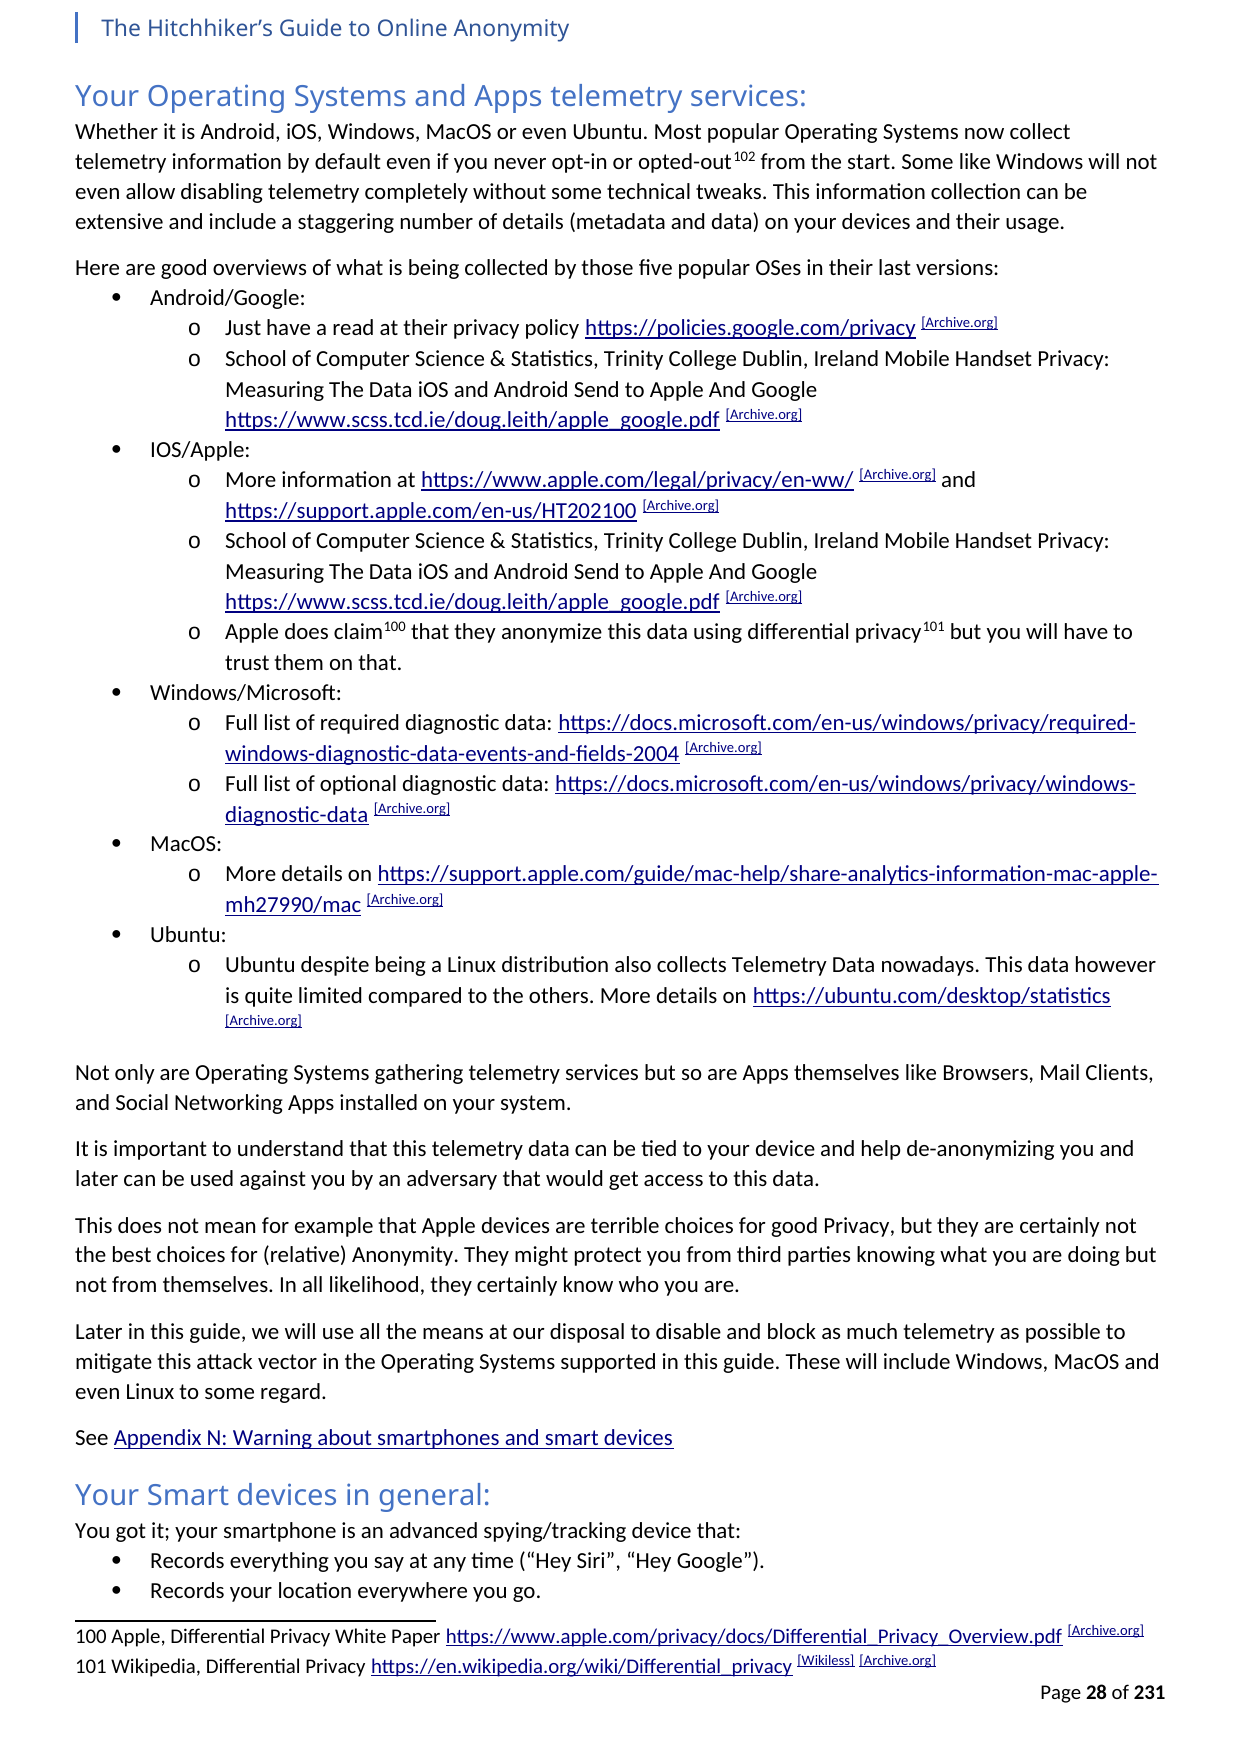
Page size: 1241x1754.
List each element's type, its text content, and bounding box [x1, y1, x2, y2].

text It is important to understand that this telemetry data can be tied to your device and help de-anonymizing you and later can be used against you by an adversary that would get access to this data. [75, 1134, 1165, 1192]
list School of Computer Science & Statistics, Trinity College Dublin, Ireland Mobile Handset Privacy: Measuring The Data iOS and Android Send to Apple And Google https://www.scss.tcd.ie/doug.leith/apple_google.pdf [Archive.org] [187, 526, 1165, 615]
subtitle Your Operating Systems and Apps telemetry services: [75, 75, 1165, 114]
list Records everything you say at any time (“Hey Siri”, “Hey Google”). [112, 1546, 1165, 1574]
list More information at https://www.apple.com/legal/privacy/en-ww/ [Archive.org] and https://support.apple.com/en-us/HT202100 [Archive.org] [187, 465, 1165, 524]
text See Appendix N: Warning about smartphones and smart devices [75, 1423, 1165, 1451]
text Later in this guide, we will use all the means at our disposal to disable and block as much telemetry as possible to mitigate this attack vector in the Operating Systems supported in this guide. These will include Windows, MacOS and even Linux to some regard. [75, 1317, 1165, 1405]
list IOS/Apple: [112, 435, 1165, 463]
text Not only are Operating Systems gathering telemetry services but so are Apps themselves like Browsers, Mail Clients, and Social Networking Apps installed on your system. [75, 1058, 1165, 1116]
list Full list of required diagnostic data: https://docs.microsoft.com/en-us/windows/privacy/required-windows-diagnostic-data-events-and-fields-2004 [Archive.org] [187, 708, 1165, 767]
list Windows/Microsoft: [112, 678, 1165, 706]
text This does not mean for example that Apple devices are terrible choices for good Privacy, but they are certainly not the best choices for (relative) Anonymity. They might protect you from third parties knowing what you are doing but not from themselves. In all likelihood, they certainly know who you are. [75, 1211, 1165, 1298]
text Here are good overviews of what is being collected by those five popular OSes in their last versions: [75, 253, 1165, 281]
subtitle Your Smart devices in general: [75, 1474, 1165, 1514]
list More details on https://support.apple.com/guide/mac-help/share-analytics-information-mac-apple-mh27990/mac [Archive.org] [187, 859, 1165, 918]
list Ubuntu: [112, 920, 1165, 948]
list Just have a read at their privacy policy https://policies.google.com/privacy [Archive.org] [187, 313, 1165, 342]
text You got it; your smartphone is an advanced spying/tracking device that: [75, 1517, 1165, 1544]
list School of Computer Science & Statistics, Trinity College Dublin, Ireland Mobile Handset Privacy: Measuring The Data iOS and Android Send to Apple And Google https://www.scss.tcd.ie/doug.leith/apple_google.pdf [Archive.org] [187, 344, 1165, 433]
list MacOS: [112, 829, 1165, 858]
list Apple, Differential Privacy White Paper https://www.apple.com/privacy/docs/Differential_Privacy_Overview.pdf [Archive.org] [75, 1621, 1165, 1649]
list Android/Google: [112, 283, 1165, 311]
list Records your location everywhere you go. [112, 1576, 1165, 1604]
list Wikipedia, Differential Privacy https://en.wikipedia.org/wiki/Differential_privacy [Wikiless] [Archive.org] [75, 1651, 1165, 1679]
text Whether it is Android, iOS, Windows, MacOS or even Ubuntu. Most popular Operating Systems now collect telemetry information by default even if you never opt-in or opted-out102 from the start. Some like Windows will not even allow disabling telemetry completely without some technical tweaks. This information collection can be extensive and include a staggering number of details (metadata and data) on your devices and their usage. [75, 117, 1165, 235]
list Full list of optional diagnostic data: https://docs.microsoft.com/en-us/windows/privacy/windows-diagnostic-data [Archive.org] [187, 769, 1165, 828]
list Ubuntu despite being a Linux distribution also collects Telemetry Data nowadays. This data however is quite limited compared to the others. More details on https://ubuntu.com/desktop/statistics [Archive.org] [187, 950, 1165, 1039]
list Apple does claim that they anonymize this data using differential privacy but you will have to trust them on that. [187, 617, 1165, 676]
